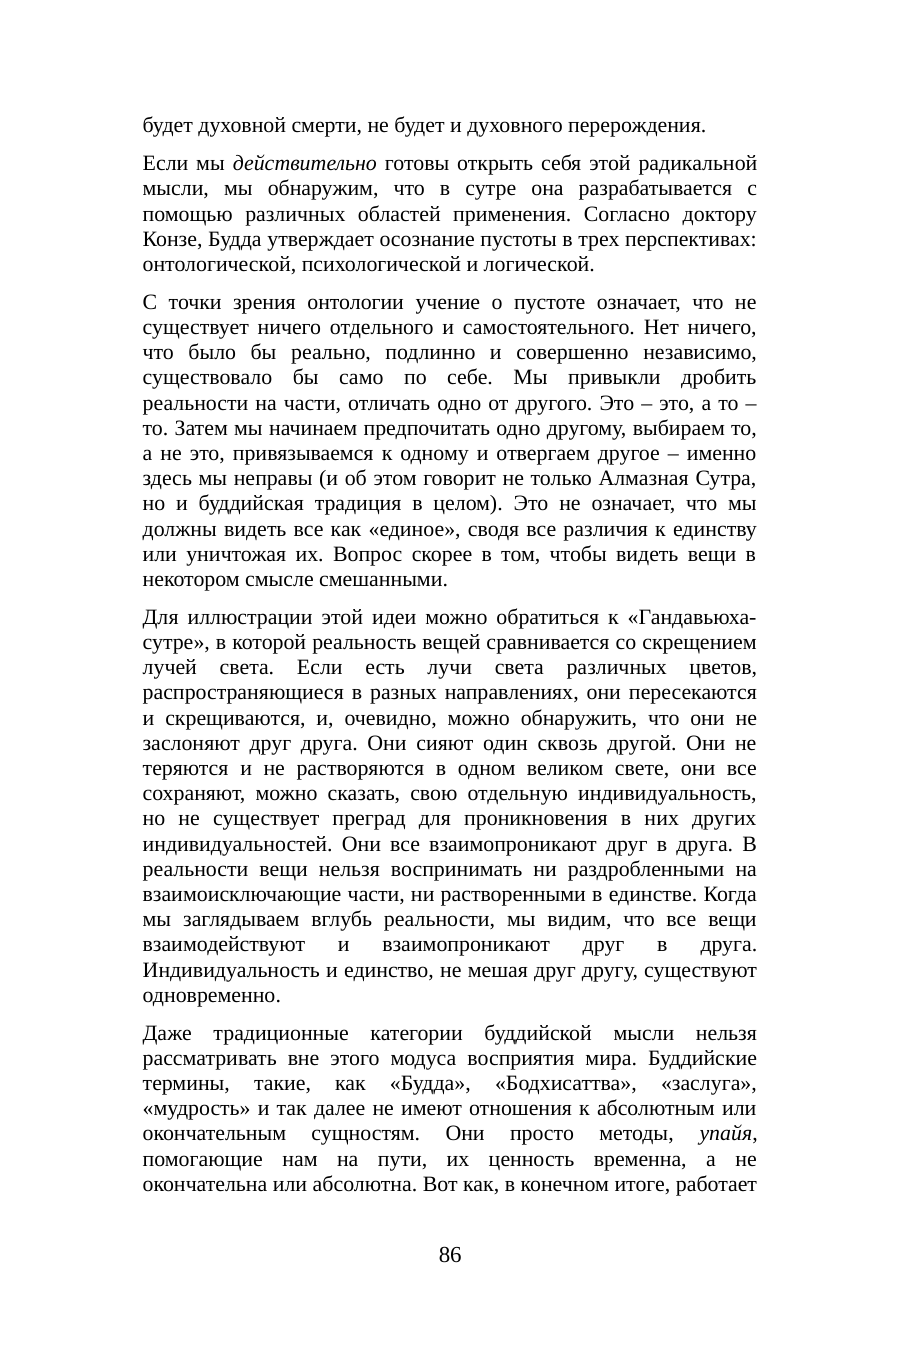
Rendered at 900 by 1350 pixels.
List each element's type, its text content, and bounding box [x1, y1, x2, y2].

text Если мы действительно готовы открыть себя этой радикальной мысли, мы обнаружим, что в сутре она разрабатывается с помощью различных областей применения. Согласно доктору Конзе, Будда утверждает осознание пустоты в трех перспективах: онтологической, психологической и логической. [142, 150, 757, 276]
text будет духовной смерти, не будет и духовного перерождения. [142, 112, 757, 138]
text Даже традиционные категории буддийской мысли нельзя рассматривать вне этого модуса восприятия мира. Буддийские термины, такие, как «Будда», «Бодхисаттва», «заслуга», «мудрость» и так далее не имеют отношения к абсолютным или окончательным сущностям. Они просто методы, упайя, помогающие нам на пути, их ценность временна, а не окончательна или абсолютна. Вот как, в конечном итоге, работает [142, 1019, 757, 1196]
text Для иллюстрации этой идеи можно обратиться к «Гандавьюха-сутре», в которой реальность вещей сравнивается со скрещением лучей света. Если есть лучи света различных цветов, распространяющиеся в разных направлениях, они пересекаются и скрещиваются, и, очевидно, можно обнаружить, что они не заслоняют друг друга. Они сияют один сквозь другой. Они не теряются и не растворяются в одном великом свете, они все сохраняют, можно сказать, свою отдельную индивидуальность, но не существует преград для проникновения в них других индивидуальностей. Они все взаимопроникают друг в друга. В реальности вещи нельзя воспринимать ни раздробленными на взаимоисключающие части, ни растворенными в единстве. Когда мы заглядываем вглубь реальности, мы видим, что все вещи взаимодействуют и взаимопроникают друг в друга. Индивидуальность и единство, не мешая друг другу, существуют одновременно. [142, 604, 757, 1007]
text С точки зрения онтологии учение о пустоте означает, что не существует ничего отдельного и самостоятельного. Нет ничего, что было бы реально, подлинно и совершенно независимо, существовало бы само по себе. Мы привыкли дробить реальности на части, отличать одно от другого. Это – это, а то – то. Затем мы начинаем предпочитать одно другому, выбираем то, а не это, привязываемся к одному и отвергаем другое – именно здесь мы неправы (и об этом говорит не только Алмазная Сутра, но и буддийская традиция в целом). Это не означает, что мы должны видеть все как «единое», сводя все различия к единству или уничтожая их. Вопрос скорее в том, чтобы видеть вещи в некотором смысле смешанными. [142, 289, 757, 591]
